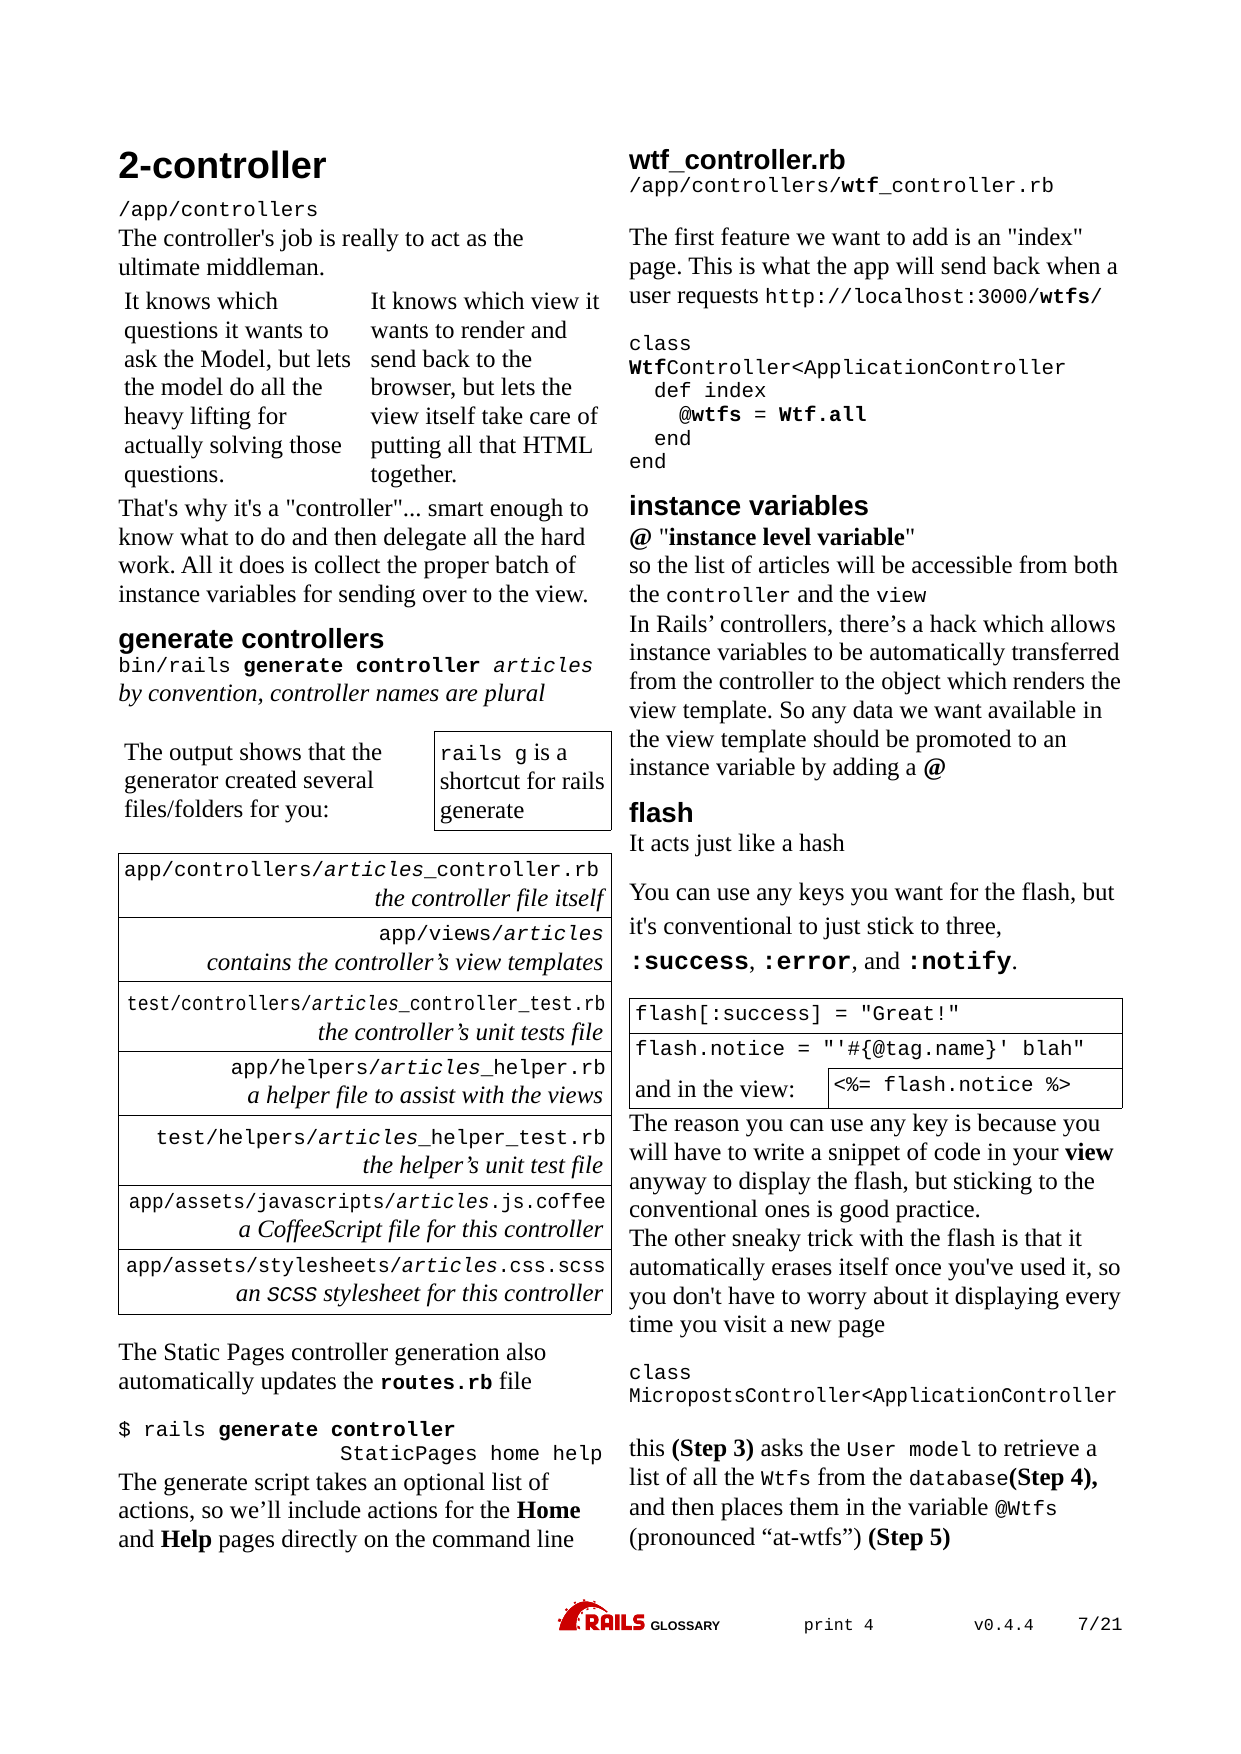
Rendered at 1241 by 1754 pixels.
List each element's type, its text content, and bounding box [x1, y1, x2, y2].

text def index [629, 380, 1122, 404]
text The generate script takes an optional list of actions, so we’ll include actions for the Home and Help pages directly on the command line [118, 1467, 611, 1553]
text $ rails generate controller [118, 1419, 611, 1443]
text bin/rails generate controller articles [118, 655, 611, 678]
text end [629, 451, 1122, 475]
subtitle flash [629, 796, 1122, 828]
table_header The output shows that the generator created several files/folders for you: [118, 731, 434, 829]
text this (Step 3) asks the User model to retrieve a list of all the Wtfs from the database(Step 4), and then places them in the variable @Wtfs (pronounced “at-wtfs”) (Step 5) [629, 1433, 1122, 1550]
text The controller's job is really to act as the ultimate middleman. [118, 223, 611, 280]
table_header rails g is a shortcut for rails generate [435, 732, 611, 829]
text instance variable by adding a @ [629, 752, 1122, 781]
subtitle instance variables [629, 490, 1122, 522]
table_cell app/helpers/articles_helper.rb a helper file to assist with the views [119, 1052, 611, 1115]
text end [629, 428, 1122, 451]
table_header It knows which questions it wants to ask the Model, but lets the model do all the heavy lifting for actually solving those questions. [118, 280, 364, 493]
table_header It knows which view it wants to render and send back to the browser, but lets the view itself take care of putting all that HTML together. [365, 280, 611, 493]
table_cell app/views/articles contains the controller’s view templates [119, 918, 611, 981]
table_cell test/helpers/articles_helper_test.rb the helper’s unit test file [119, 1116, 611, 1185]
text @ "instance level variable" [629, 522, 1122, 550]
text The first feature we want to add is an "index" page. This is what the app will send back when a user requests http://localhost:3000/wtfs/ [629, 222, 1122, 309]
text by convention, controller names are plural [118, 678, 611, 707]
table_cell app/assets/stylesheets/articles.css.scss an SCSS stylesheet for this controller [119, 1250, 611, 1314]
text It acts just like a hash [629, 828, 1122, 857]
text That's why it's a "controller"... smart enough to know what to do and then delegate all the hard work. All it does is collect the proper batch of instance variables for sending over to the view. [118, 493, 611, 608]
text The Static Pages controller generation also automatically updates the routes.rb file [118, 1337, 611, 1396]
text so the list of articles will be accessible from both the controller and the view [629, 550, 1122, 609]
subtitle generate controllers [118, 623, 611, 655]
subtitle 2-controller [118, 143, 611, 187]
text @wtfs = Wtf.all [629, 404, 1122, 428]
text StaticPages home help [118, 1443, 611, 1467]
table_header app/controllers/articles_controller.rb the controller file itself [119, 854, 611, 917]
table_cell flash.notice = "'#{@tag.name}' blah" [630, 1034, 1122, 1068]
table_cell test/controllers/articles_controller_test.rb the controller’s unit tests file [119, 982, 611, 1051]
table_cell <%= flash.notice %> [829, 1069, 1122, 1108]
text The other sneaky trick with the flash is that it automatically erases itself once you've used it, so you don't have to worry about it displaying every time you visit a new page [629, 1223, 1122, 1338]
text class MicropostsController<ApplicationController [629, 1362, 1122, 1409]
table_header flash[:success] = "Great!" [630, 999, 1122, 1033]
table_cell and in the view: [630, 1068, 828, 1108]
text In Rails’ controllers, there’s a hack which allows instance variables to be automatically transferred from the controller to the object which renders the view template. So any data we want available in the view template should be promoted to an [629, 609, 1122, 752]
text The reason you can use any key is because you will have to write a snippet of code in your view anyway to display the flash, but sticking to the conventional ones is good practice. [629, 1109, 1122, 1223]
table_cell app/assets/javascripts/articles.js.coffee a CoffeeScript file for this controller [119, 1186, 611, 1249]
text class WtfController<ApplicationController [629, 333, 1122, 380]
text You can use any keys you want for the flash, but it's conventional to just stick to three, :success, :error, and :notify. [629, 877, 1122, 977]
text /app/controllers/wtf_controller.rb [629, 175, 1122, 199]
text /app/controllers [118, 199, 611, 223]
subtitle wtf_controller.rb [629, 143, 1122, 175]
